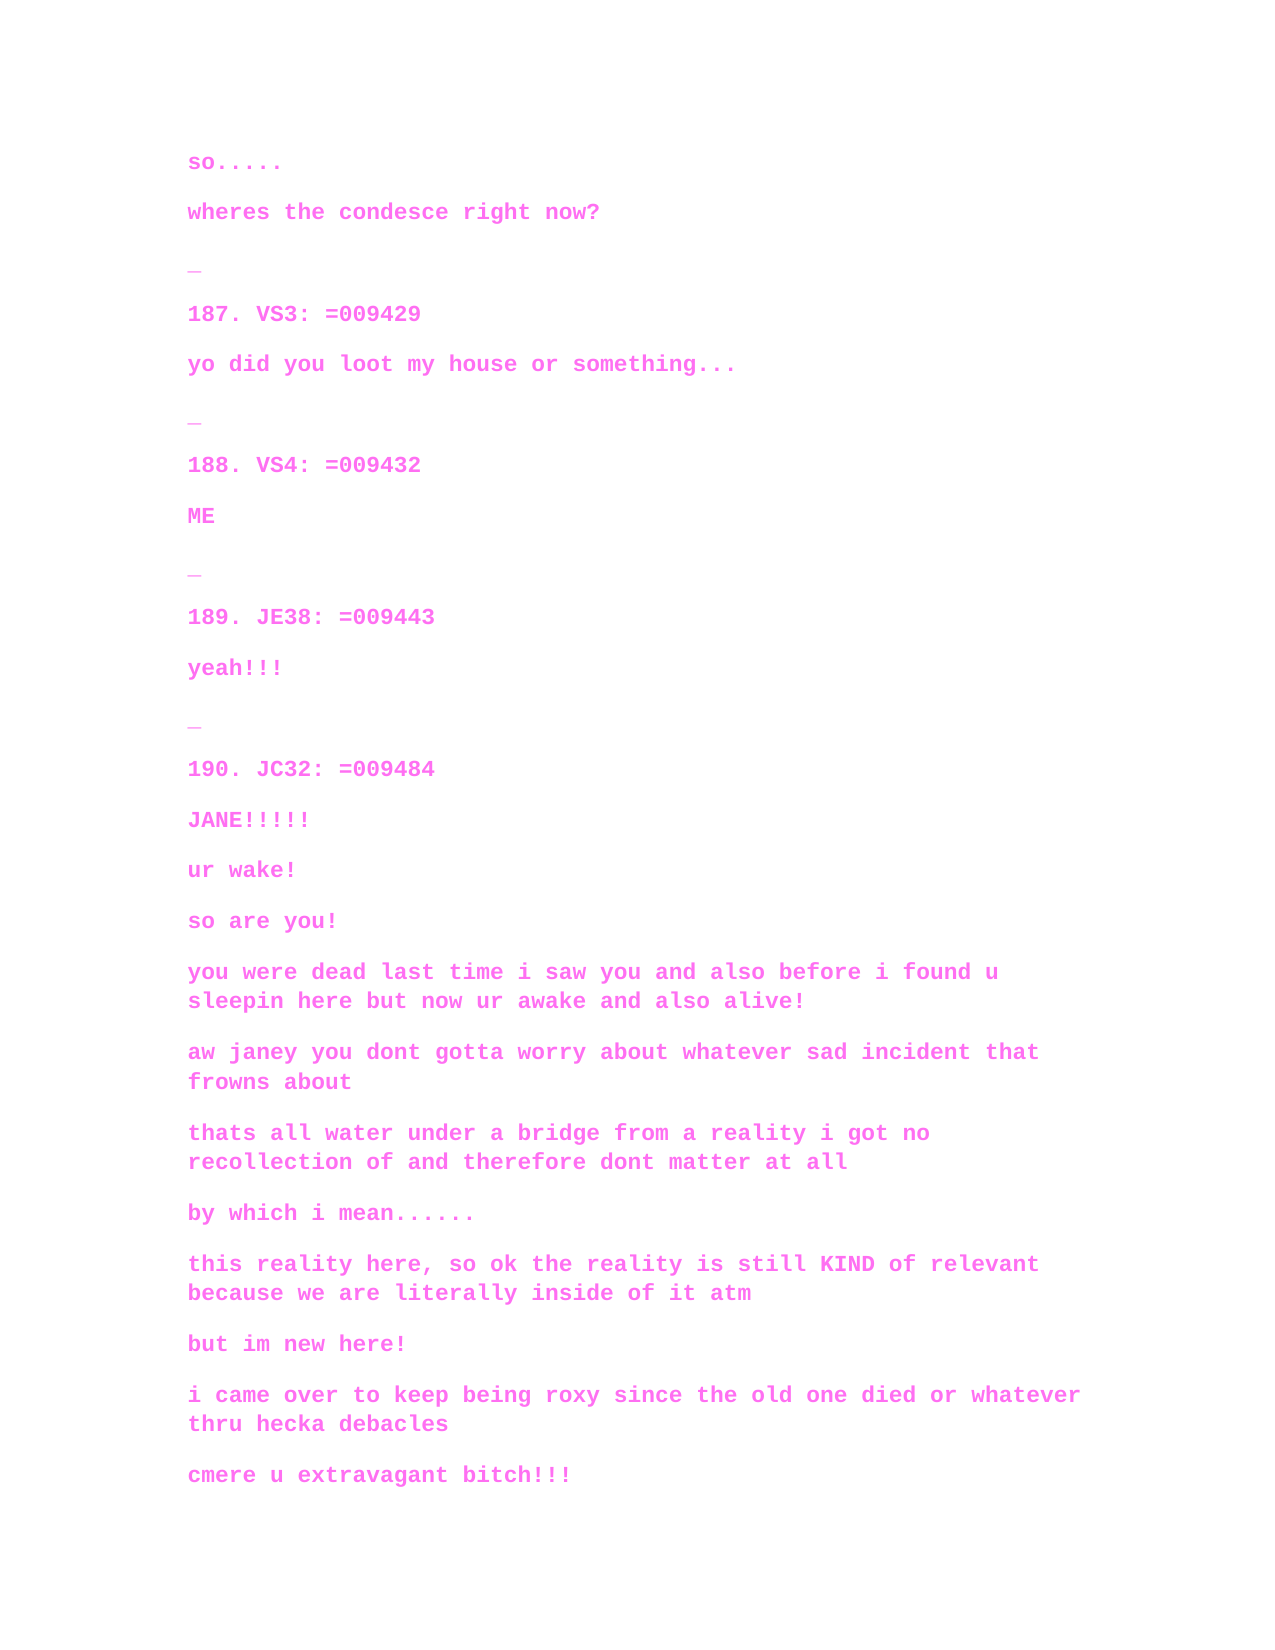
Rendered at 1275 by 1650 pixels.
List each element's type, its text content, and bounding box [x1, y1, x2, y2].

text 190. JC32: =009484 [187, 757, 1087, 783]
text aw janey you dont gotta worry about whatever sad incident that frowns about [187, 1040, 1087, 1096]
text i came over to keep being roxy since the old one died or whatever thru hecka debacles [187, 1383, 1087, 1439]
text JANE!!!!! [187, 808, 1087, 834]
text yeah!!! [187, 656, 1087, 682]
text thats all water under a bridge from a reality i got no recollection of and therefore dont matter at all [187, 1121, 1087, 1177]
text 189. JE38: =009443 [187, 606, 1087, 632]
text _ [187, 555, 1087, 581]
text _ [187, 707, 1087, 733]
text _ [187, 403, 1087, 429]
text cmere u extravagant bitch!!! [187, 1463, 1087, 1489]
text ur wake! [187, 859, 1087, 885]
text so..... [187, 150, 1087, 176]
text by which i mean...... [187, 1201, 1087, 1227]
text this reality here, so ok the reality is still KIND of relevant because we are literally inside of it atm [187, 1252, 1087, 1308]
text ME [187, 504, 1087, 530]
text _ [187, 251, 1087, 277]
text you were dead last time i saw you and also before i found u sleepin here but now ur awake and also alive! [187, 960, 1087, 1016]
text so are you! [187, 909, 1087, 935]
text yo did you loot my house or something... [187, 352, 1087, 378]
text but im new here! [187, 1332, 1087, 1358]
text 188. VS4: =009432 [187, 454, 1087, 480]
text wheres the condesce right now? [187, 201, 1087, 227]
text 187. VS3: =009429 [187, 302, 1087, 328]
